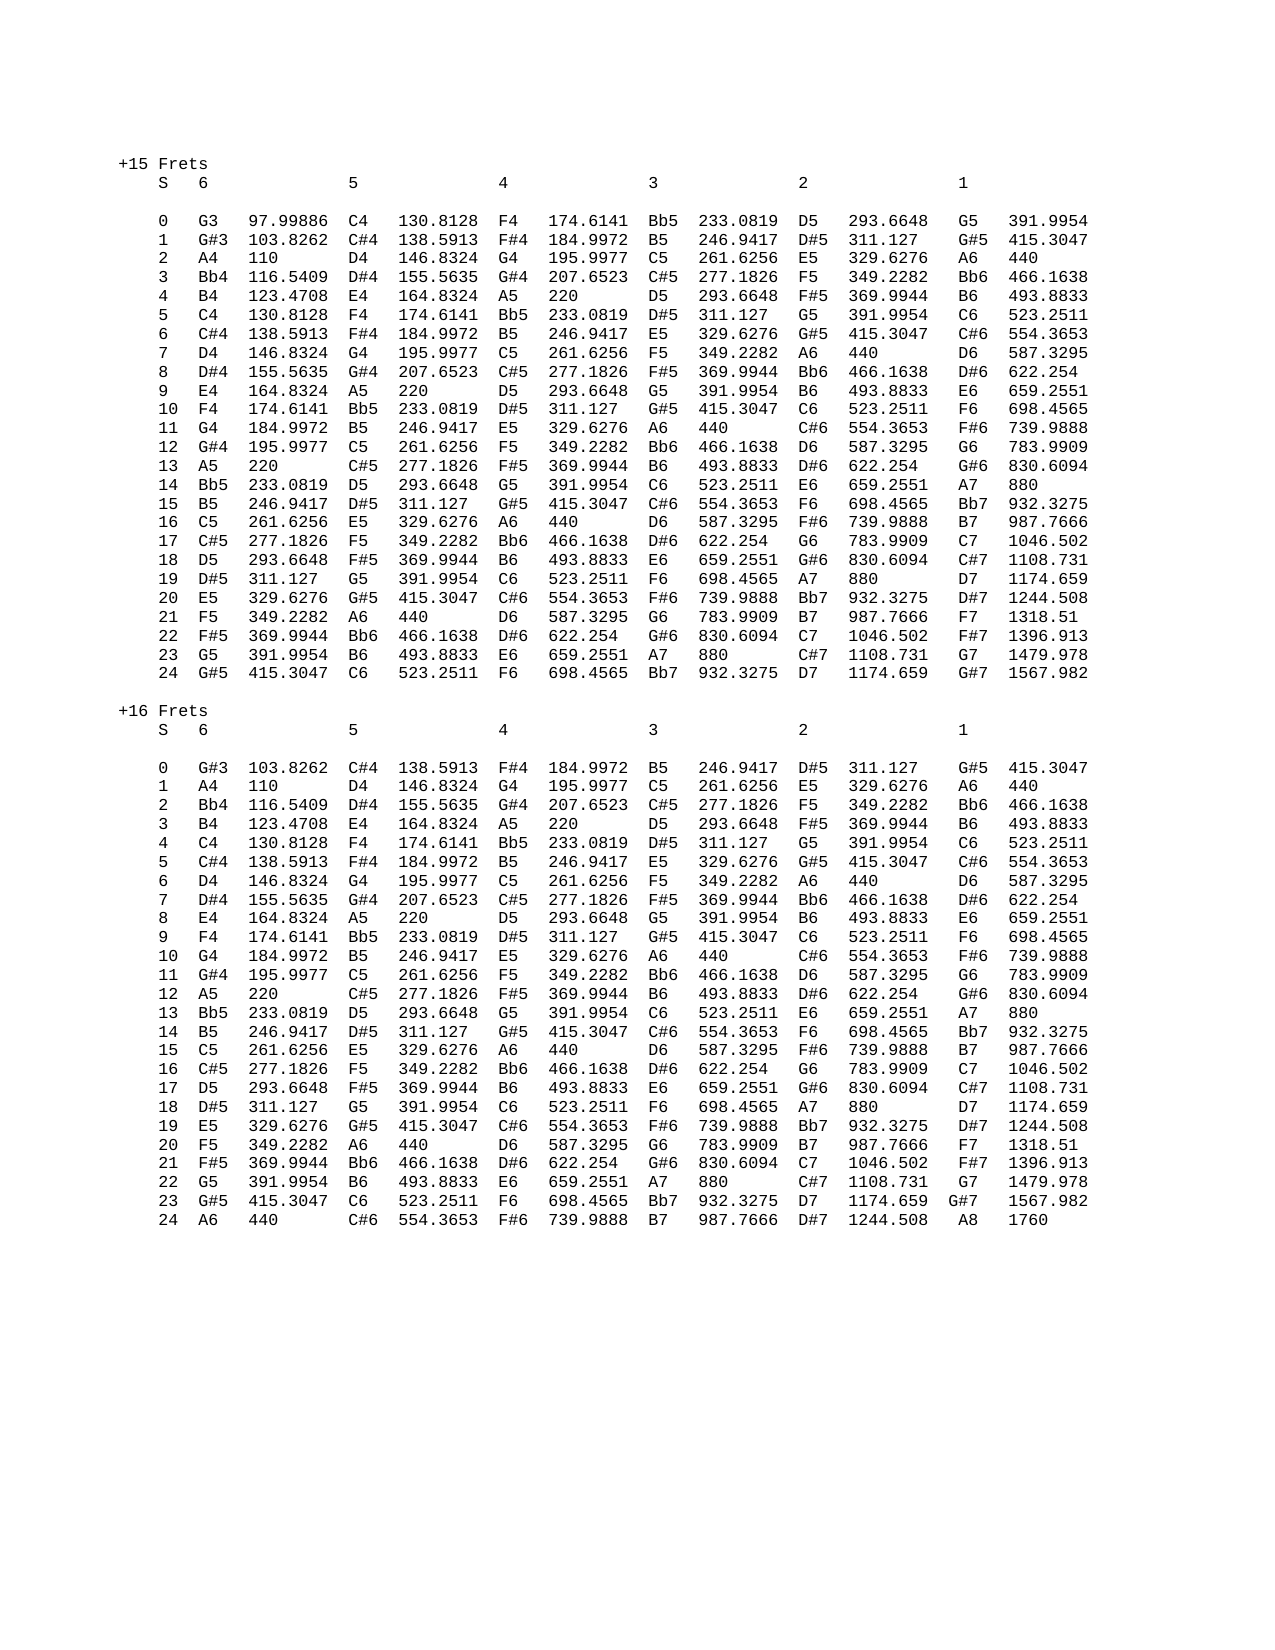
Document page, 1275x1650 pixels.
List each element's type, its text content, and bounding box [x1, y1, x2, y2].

text +16 Frets [118, 703, 1157, 721]
text 15 B5 246.9417 D#5 311.127 G#5 415.3047 C#6 554.3653 F6 698.4565 Bb7 932.3275 [118, 495, 1157, 514]
text 12 G#4 195.9977 C5 261.6256 F5 349.2282 Bb6 466.1638 D6 587.3295 G6 783.9909 [118, 439, 1157, 457]
text 4 C4 130.8128 F4 174.6141 Bb5 233.0819 D#5 311.127 G5 391.9954 C6 523.2511 [118, 834, 1157, 853]
text 7 D#4 155.5635 G#4 207.6523 C#5 277.1826 F#5 369.9944 Bb6 466.1638 D#6 622.254 [118, 891, 1157, 910]
text 3 B4 123.4708 E4 164.8324 A5 220 D5 293.6648 F#5 369.9944 B6 493.8833 [118, 816, 1157, 834]
text 23 G#5 415.3047 C6 523.2511 F6 698.4565 Bb7 932.3275 D7 1174.659 G#7 1567.982 [118, 1193, 1157, 1212]
text 17 C#5 277.1826 F5 349.2282 Bb6 466.1638 D#6 622.254 G6 783.9909 C7 1046.502 [118, 533, 1157, 552]
text 3 Bb4 116.5409 D#4 155.5635 G#4 207.6523 C#5 277.1826 F5 349.2282 Bb6 466.1638 [118, 269, 1157, 288]
text 22 G5 391.9954 B6 493.8833 E6 659.2551 A7 880 C#7 1108.731 G7 1479.978 [118, 1174, 1157, 1193]
text 16 C5 261.6256 E5 329.6276 A6 440 D6 587.3295 F#6 739.9888 B7 987.7666 [118, 514, 1157, 533]
text 24 G#5 415.3047 C6 523.2511 F6 698.4565 Bb7 932.3275 D7 1174.659 G#7 1567.982 [118, 665, 1157, 684]
text 10 F4 174.6141 Bb5 233.0819 D#5 311.127 G#5 415.3047 C6 523.2511 F6 698.4565 [118, 401, 1157, 420]
text 11 G4 184.9972 B5 246.9417 E5 329.6276 A6 440 C#6 554.3653 F#6 739.9888 [118, 420, 1157, 439]
text 20 F5 349.2282 A6 440 D6 587.3295 G6 783.9909 B7 987.7666 F7 1318.51 [118, 1136, 1157, 1155]
text 21 F5 349.2282 A6 440 D6 587.3295 G6 783.9909 B7 987.7666 F7 1318.51 [118, 608, 1157, 627]
text 11 G#4 195.9977 C5 261.6256 F5 349.2282 Bb6 466.1638 D6 587.3295 G6 783.9909 [118, 967, 1157, 985]
text S 6 5 4 3 2 1 [118, 175, 1157, 193]
text 6 D4 146.8324 G4 195.9977 C5 261.6256 F5 349.2282 A6 440 D6 587.3295 [118, 872, 1157, 891]
text 1 A4 110 D4 146.8324 G4 195.9977 C5 261.6256 E5 329.6276 A6 440 [118, 778, 1157, 797]
text 2 A4 110 D4 146.8324 G4 195.9977 C5 261.6256 E5 329.6276 A6 440 [118, 250, 1157, 269]
text 8 E4 164.8324 A5 220 D5 293.6648 G5 391.9954 B6 493.8833 E6 659.2551 [118, 910, 1157, 929]
text 5 C#4 138.5913 F#4 184.9972 B5 246.9417 E5 329.6276 G#5 415.3047 C#6 554.3653 [118, 853, 1157, 872]
text 2 Bb4 116.5409 D#4 155.5635 G#4 207.6523 C#5 277.1826 F5 349.2282 Bb6 466.1638 [118, 797, 1157, 816]
text 0 G#3 103.8262 C#4 138.5913 F#4 184.9972 B5 246.9417 D#5 311.127 G#5 415.3047 [118, 759, 1157, 778]
text 14 Bb5 233.0819 D5 293.6648 G5 391.9954 C6 523.2511 E6 659.2551 A7 880 [118, 476, 1157, 495]
text 23 G5 391.9954 B6 493.8833 E6 659.2551 A7 880 C#7 1108.731 G7 1479.978 [118, 646, 1157, 665]
text 18 D#5 311.127 G5 391.9954 C6 523.2511 F6 698.4565 A7 880 D7 1174.659 [118, 1098, 1157, 1117]
text 19 D#5 311.127 G5 391.9954 C6 523.2511 F6 698.4565 A7 880 D7 1174.659 [118, 571, 1157, 589]
text 9 E4 164.8324 A5 220 D5 293.6648 G5 391.9954 B6 493.8833 E6 659.2551 [118, 382, 1157, 401]
text 18 D5 293.6648 F#5 369.9944 B6 493.8833 E6 659.2551 G#6 830.6094 C#7 1108.731 [118, 552, 1157, 571]
text 12 A5 220 C#5 277.1826 F#5 369.9944 B6 493.8833 D#6 622.254 G#6 830.6094 [118, 985, 1157, 1004]
text 9 F4 174.6141 Bb5 233.0819 D#5 311.127 G#5 415.3047 C6 523.2511 F6 698.4565 [118, 929, 1157, 948]
text 20 E5 329.6276 G#5 415.3047 C#6 554.3653 F#6 739.9888 Bb7 932.3275 D#7 1244.508 [118, 589, 1157, 608]
text 5 C4 130.8128 F4 174.6141 Bb5 233.0819 D#5 311.127 G5 391.9954 C6 523.2511 [118, 307, 1157, 326]
text 13 A5 220 C#5 277.1826 F#5 369.9944 B6 493.8833 D#6 622.254 G#6 830.6094 [118, 457, 1157, 476]
text 4 B4 123.4708 E4 164.8324 A5 220 D5 293.6648 F#5 369.9944 B6 493.8833 [118, 288, 1157, 307]
text 21 F#5 369.9944 Bb6 466.1638 D#6 622.254 G#6 830.6094 C7 1046.502 F#7 1396.913 [118, 1155, 1157, 1174]
text 6 C#4 138.5913 F#4 184.9972 B5 246.9417 E5 329.6276 G#5 415.3047 C#6 554.3653 [118, 326, 1157, 344]
text 13 Bb5 233.0819 D5 293.6648 G5 391.9954 C6 523.2511 E6 659.2551 A7 880 [118, 1004, 1157, 1023]
text 15 C5 261.6256 E5 329.6276 A6 440 D6 587.3295 F#6 739.9888 B7 987.7666 [118, 1042, 1157, 1061]
text 19 E5 329.6276 G#5 415.3047 C#6 554.3653 F#6 739.9888 Bb7 932.3275 D#7 1244.508 [118, 1117, 1157, 1136]
text 8 D#4 155.5635 G#4 207.6523 C#5 277.1826 F#5 369.9944 Bb6 466.1638 D#6 622.254 [118, 363, 1157, 382]
text 16 C#5 277.1826 F5 349.2282 Bb6 466.1638 D#6 622.254 G6 783.9909 C7 1046.502 [118, 1061, 1157, 1080]
text 0 G3 97.99886 C4 130.8128 F4 174.6141 Bb5 233.0819 D5 293.6648 G5 391.9954 [118, 212, 1157, 231]
text 22 F#5 369.9944 Bb6 466.1638 D#6 622.254 G#6 830.6094 C7 1046.502 F#7 1396.913 [118, 627, 1157, 646]
text 1 G#3 103.8262 C#4 138.5913 F#4 184.9972 B5 246.9417 D#5 311.127 G#5 415.3047 [118, 231, 1157, 250]
text 17 D5 293.6648 F#5 369.9944 B6 493.8833 E6 659.2551 G#6 830.6094 C#7 1108.731 [118, 1080, 1157, 1098]
text 14 B5 246.9417 D#5 311.127 G#5 415.3047 C#6 554.3653 F6 698.4565 Bb7 932.3275 [118, 1023, 1157, 1042]
text S 6 5 4 3 2 1 [118, 721, 1157, 740]
text +15 Frets [118, 156, 1157, 175]
text 24 A6 440 C#6 554.3653 F#6 739.9888 B7 987.7666 D#7 1244.508 A8 1760 [118, 1212, 1157, 1231]
text 7 D4 146.8324 G4 195.9977 C5 261.6256 F5 349.2282 A6 440 D6 587.3295 [118, 344, 1157, 363]
text 10 G4 184.9972 B5 246.9417 E5 329.6276 A6 440 C#6 554.3653 F#6 739.9888 [118, 948, 1157, 967]
